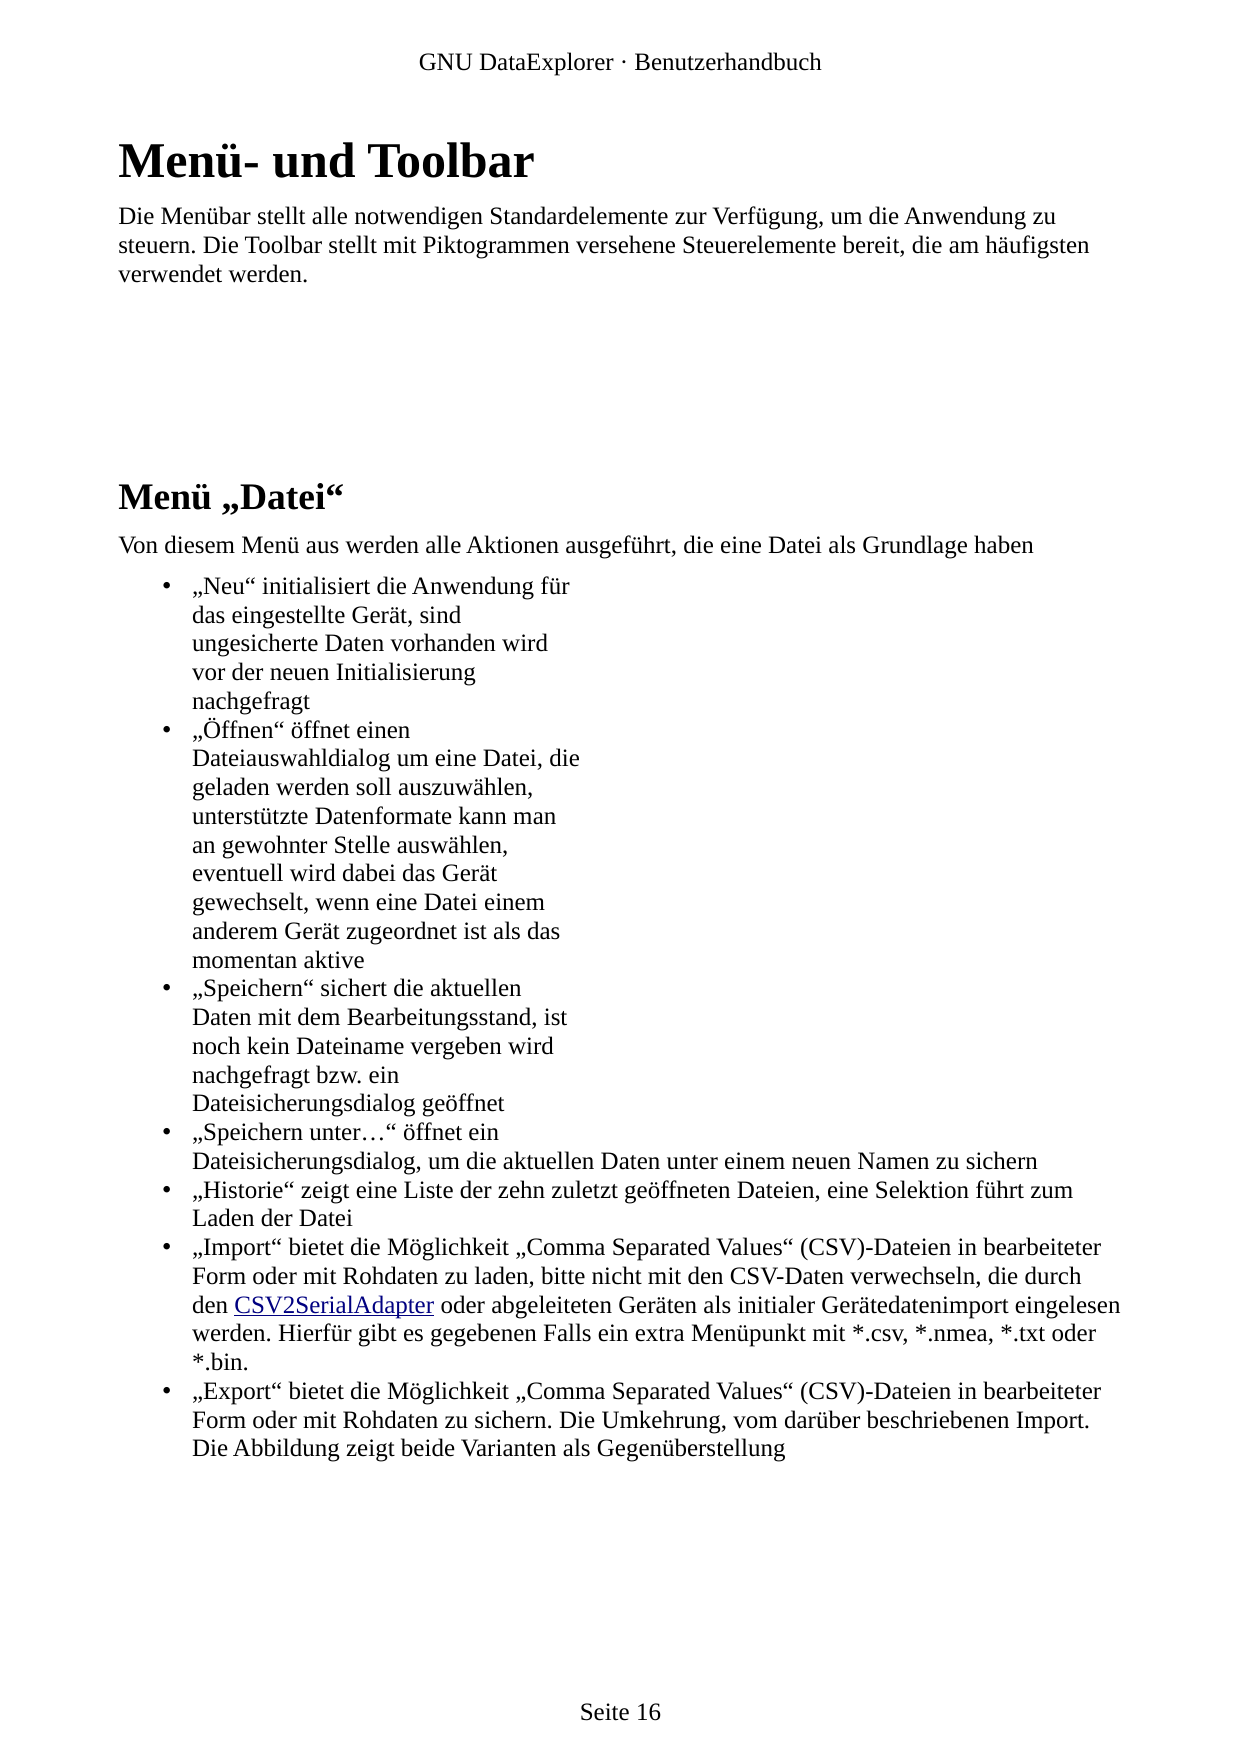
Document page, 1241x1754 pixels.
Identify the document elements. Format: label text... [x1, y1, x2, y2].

list „Speichern“ sichert die aktuellen Daten mit dem Bearbeitungsstand, ist noch kein Dateiname vergeben wird nachgefragt bzw. ein Dateisicherungsdialog geöffnet [162, 973, 1122, 1117]
text Von diesem Menü aus werden alle Aktionen ausgeführt, die eine Datei als Grundlage haben [118, 530, 1122, 558]
subtitle Menü- und Toolbar [118, 131, 1122, 189]
text Die Menübar stellt alle notwendigen Standardelemente zur Verfügung, um die Anwendung zu steuern. Die Toolbar stellt mit Piktogrammen versehene Steuerelemente bereit, die am häufigsten verwendet werden. [118, 201, 1122, 287]
subtitle Menü „Datei“ [118, 474, 1122, 517]
list „Export“ bietet die Möglichkeit „Comma Separated Values“ (CSV)-Dateien in bearbeiteter Form oder mit Rohdaten zu sichern. Die Umkehrung, vom darüber beschriebenen Import. Die Abbildung zeigt beide Varianten als Gegenüberstellung [162, 1376, 1122, 1462]
list „Neu“ initialisiert die Anwendung für das eingestellte Gerät, sind ungesicherte Daten vorhanden wird vor der neuen Initialisierung nachgefragt [162, 571, 1122, 715]
list „Import“ bietet die Möglichkeit „Comma Separated Values“ (CSV)-Dateien in bearbeiteter Form oder mit Rohdaten zu laden, bitte nicht mit den CSV-Daten verwechseln, die durch den CSV2SerialAdapter oder abgeleiteten Geräten als initialer Gerätedatenimport eingelesen werden. Hierfür gibt es gegebenen Falls ein extra Menüpunkt mit *.csv, *.nmea, *.txt oder *.bin. [162, 1232, 1122, 1376]
list „Historie“ zeigt eine Liste der zehn zuletzt geöffneten Dateien, eine Selektion führt zum Laden der Datei [162, 1175, 1122, 1232]
list „Speichern unter…“ öffnet ein Dateisicherungsdialog, um die aktuellen Daten unter einem neuen Namen zu sichern [162, 1117, 1122, 1175]
list „Öffnen“ öffnet einen Dateiauswahldialog um eine Datei, die geladen werden soll auszuwählen, unterstützte Datenformate kann man an gewohnter Stelle auswählen, eventuell wird dabei das Gerät gewechselt, wenn eine Datei einem anderem Gerät zugeordnet ist als das momentan aktive [162, 715, 1122, 973]
